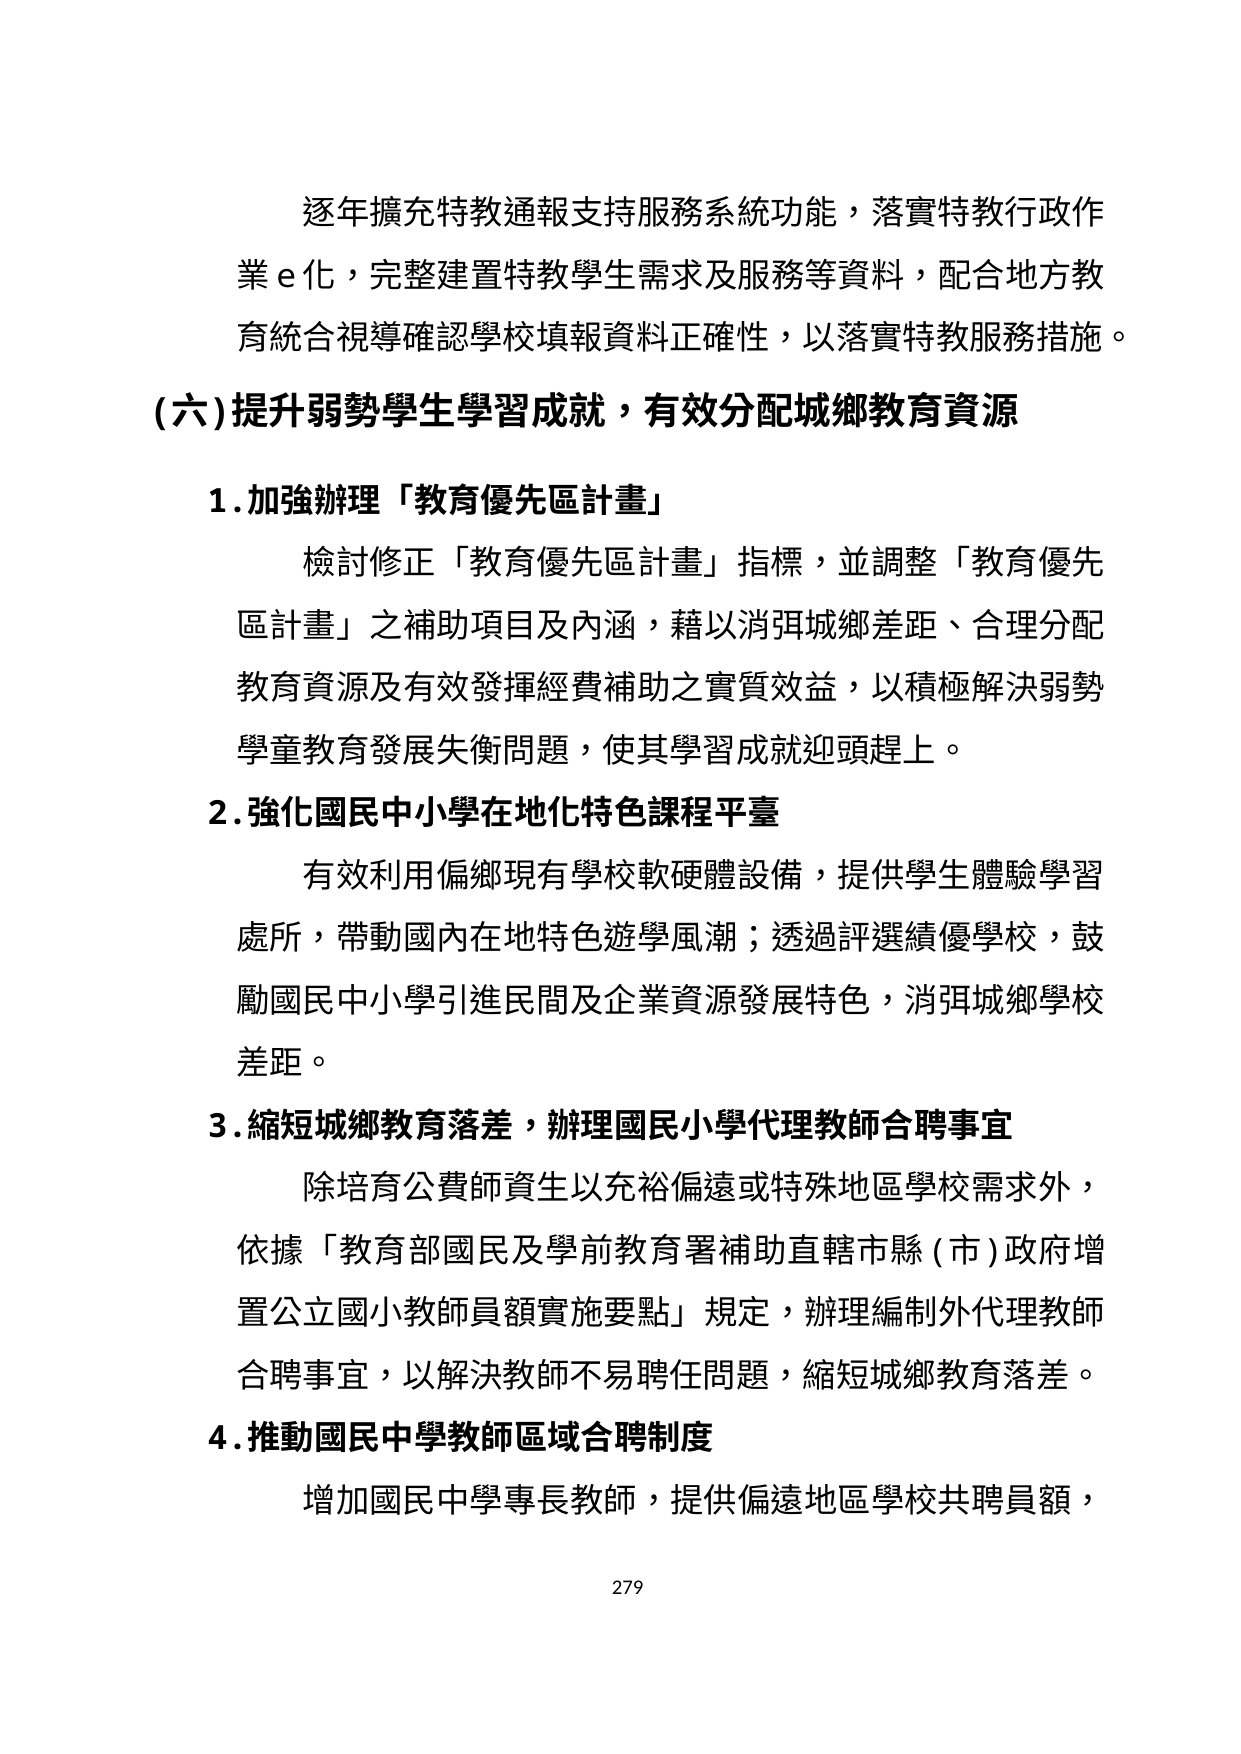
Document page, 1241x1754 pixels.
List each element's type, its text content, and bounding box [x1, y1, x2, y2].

text 增加國民中學專長教師，提供偏遠地區學校共聘員額， [236, 1462, 1107, 1525]
text 1.加強辦理「教育優先區計畫」 [199, 462, 1107, 525]
text 2.強化國民中小學在地化特色課程平臺 [199, 775, 1107, 837]
text (六)提升弱勢學生學習成就，有效分配城鄉教育資源 [148, 375, 1107, 437]
text 檢討修正「教育優先區計畫」指標，並調整「教育優先區計畫」之補助項目及內涵，藉以消弭城鄉差距、合理分配教育資源及有效發揮經費補助之實質效益，以積極解決弱勢學童教育發展失衡問題，使其學習成就迎頭趕上。 [236, 525, 1107, 775]
text 除培育公費師資生以充裕偏遠或特殊地區學校需求外，依據「教育部國民及學前教育署補助直轄市縣(市)政府增置公立國小教師員額實施要點」規定，辦理編制外代理教師合聘事宜，以解決教師不易聘任問題，縮短城鄉教育落差。 [236, 1150, 1107, 1400]
text 有效利用偏鄉現有學校軟硬體設備，提供學生體驗學習處所，帶動國內在地特色遊學風潮；透過評選績優學校，鼓勵國民中小學引進民間及企業資源發展特色，消弭城鄉學校差距。 [236, 837, 1107, 1087]
text 3.縮短城鄉教育落差，辦理國民小學代理教師合聘事宜 [199, 1087, 1107, 1150]
text 4.推動國民中學教師區域合聘制度 [199, 1400, 1107, 1462]
text 逐年擴充特教通報支持服務系統功能，落實特教行政作業e化，完整建置特教學生需求及服務等資料，配合地方教育統合視導確認學校填報資料正確性，以落實特教服務措施。 [236, 175, 1107, 362]
